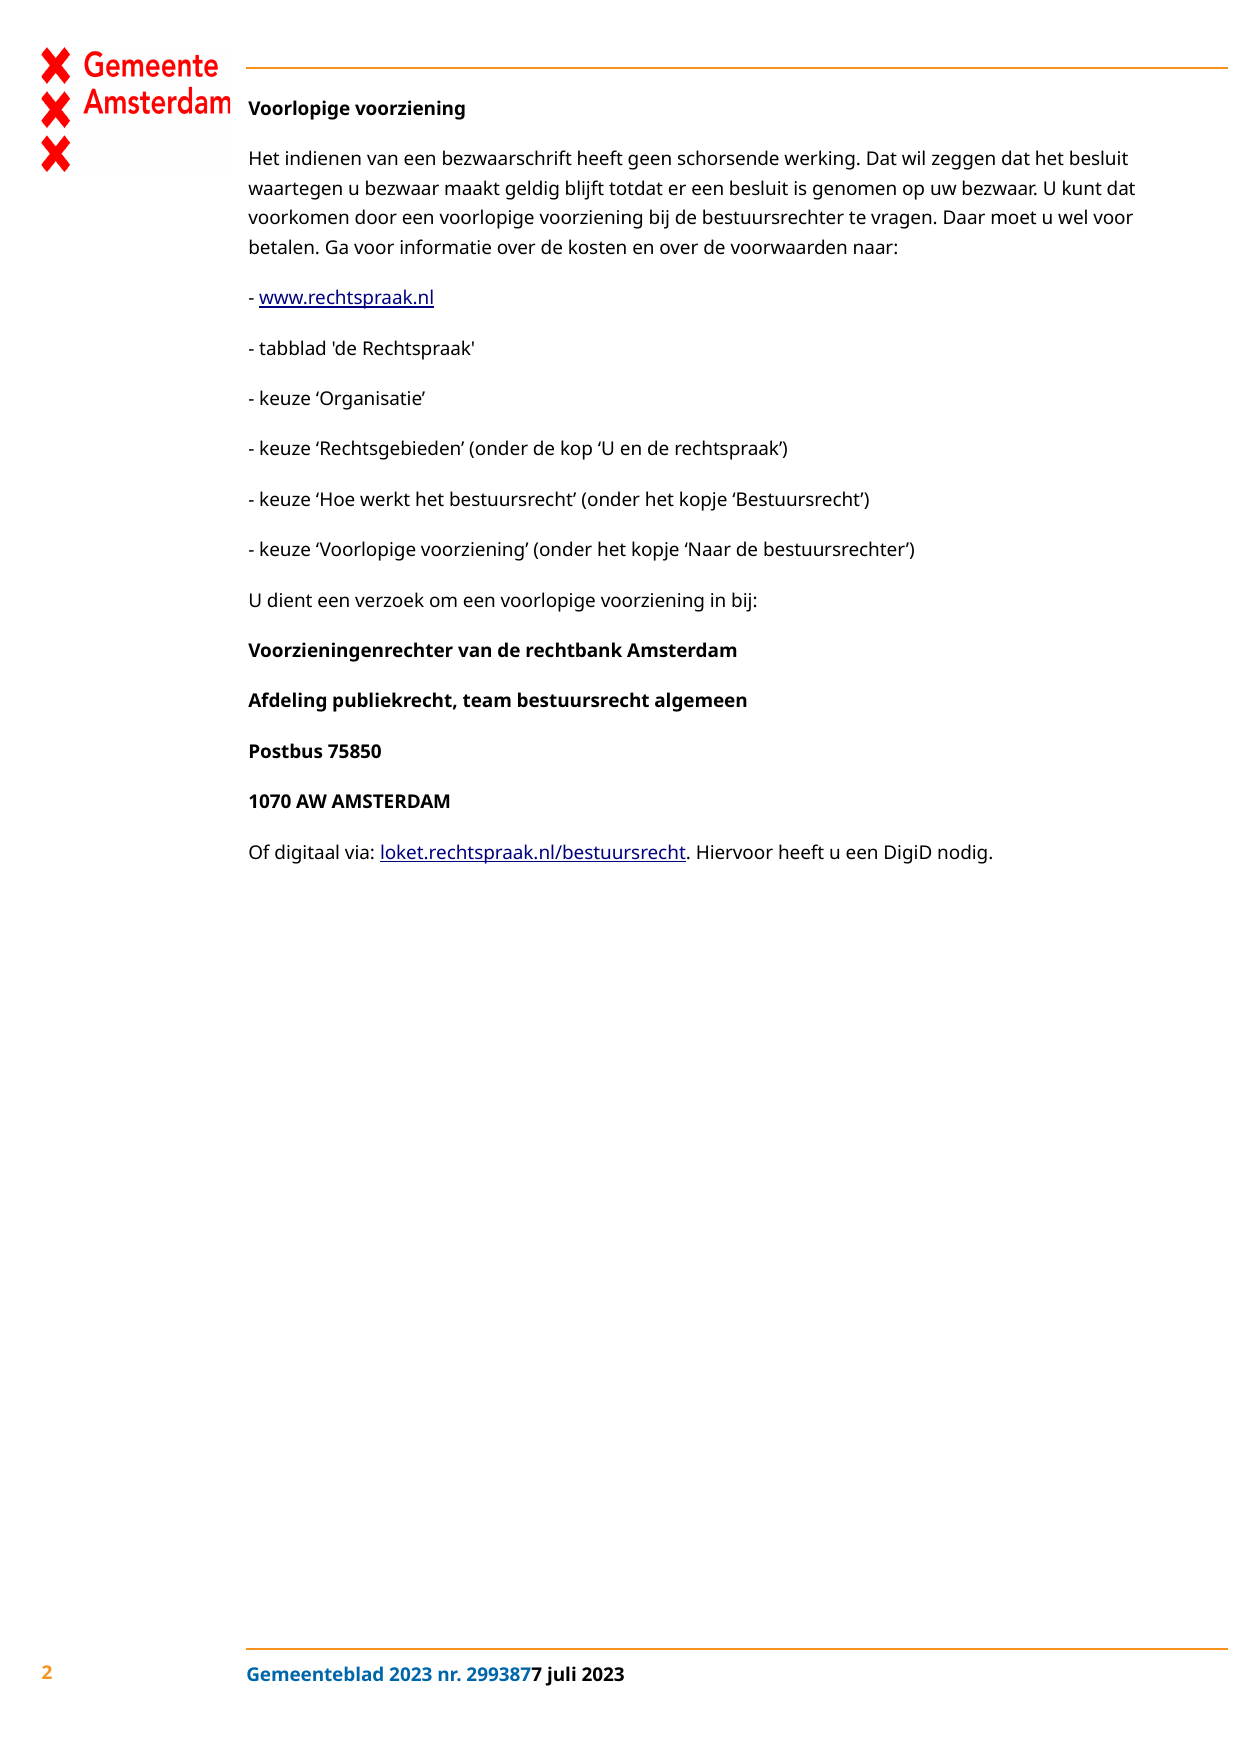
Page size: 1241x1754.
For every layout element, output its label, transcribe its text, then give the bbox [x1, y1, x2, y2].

text Postbus 75850 [248, 738, 1152, 764]
text - keuze ‘Organisatie’ [248, 385, 1152, 411]
text U dient een verzoek om een voorlopige voorziening in bij: [248, 587, 1152, 613]
text Afdeling publiekrecht, team bestuursrecht algemeen [248, 688, 1152, 713]
text Voorzieningenrechter van de rechtbank Amsterdam [248, 637, 1152, 663]
text - keuze ‘Hoe werkt het bestuursrecht’ (onder het kopje ‘Bestuursrecht’) [248, 486, 1152, 512]
text 1070 AW AMSTERDAM [248, 788, 1152, 814]
text - keuze ‘Voorlopige voorziening’ (onder het kopje ‘Naar de bestuursrechter’) [248, 536, 1152, 562]
picture [41, 47, 231, 172]
text - keuze ‘Rechtsgebieden’ (onder de kop ‘U en de rechtspraak’) [248, 436, 1152, 461]
text Of digitaal via: loket.rechtspraak.nl/bestuursrecht. Hiervoor heeft u een DigiD nodig. [248, 839, 1152, 865]
text Het indienen van een bezwaarschrift heeft geen schorsende werking. Dat wil zeggen dat het besluit waartegen u bezwaar maakt geldig blijft totdat er een besluit is genomen op uw bezwaar. U kunt dat voorkomen door een voorlopige voorziening bij de bestuursrechter te vragen. Daar moet u wel voor betalen. Ga voor informatie over de kosten en over de voorwaarden naar: [248, 145, 1152, 260]
text Voorlopige voorziening [248, 95, 1152, 121]
text - www.rechtspraak.nl [248, 284, 1152, 310]
text - tabblad 'de Rechtspraak' [248, 335, 1152, 361]
